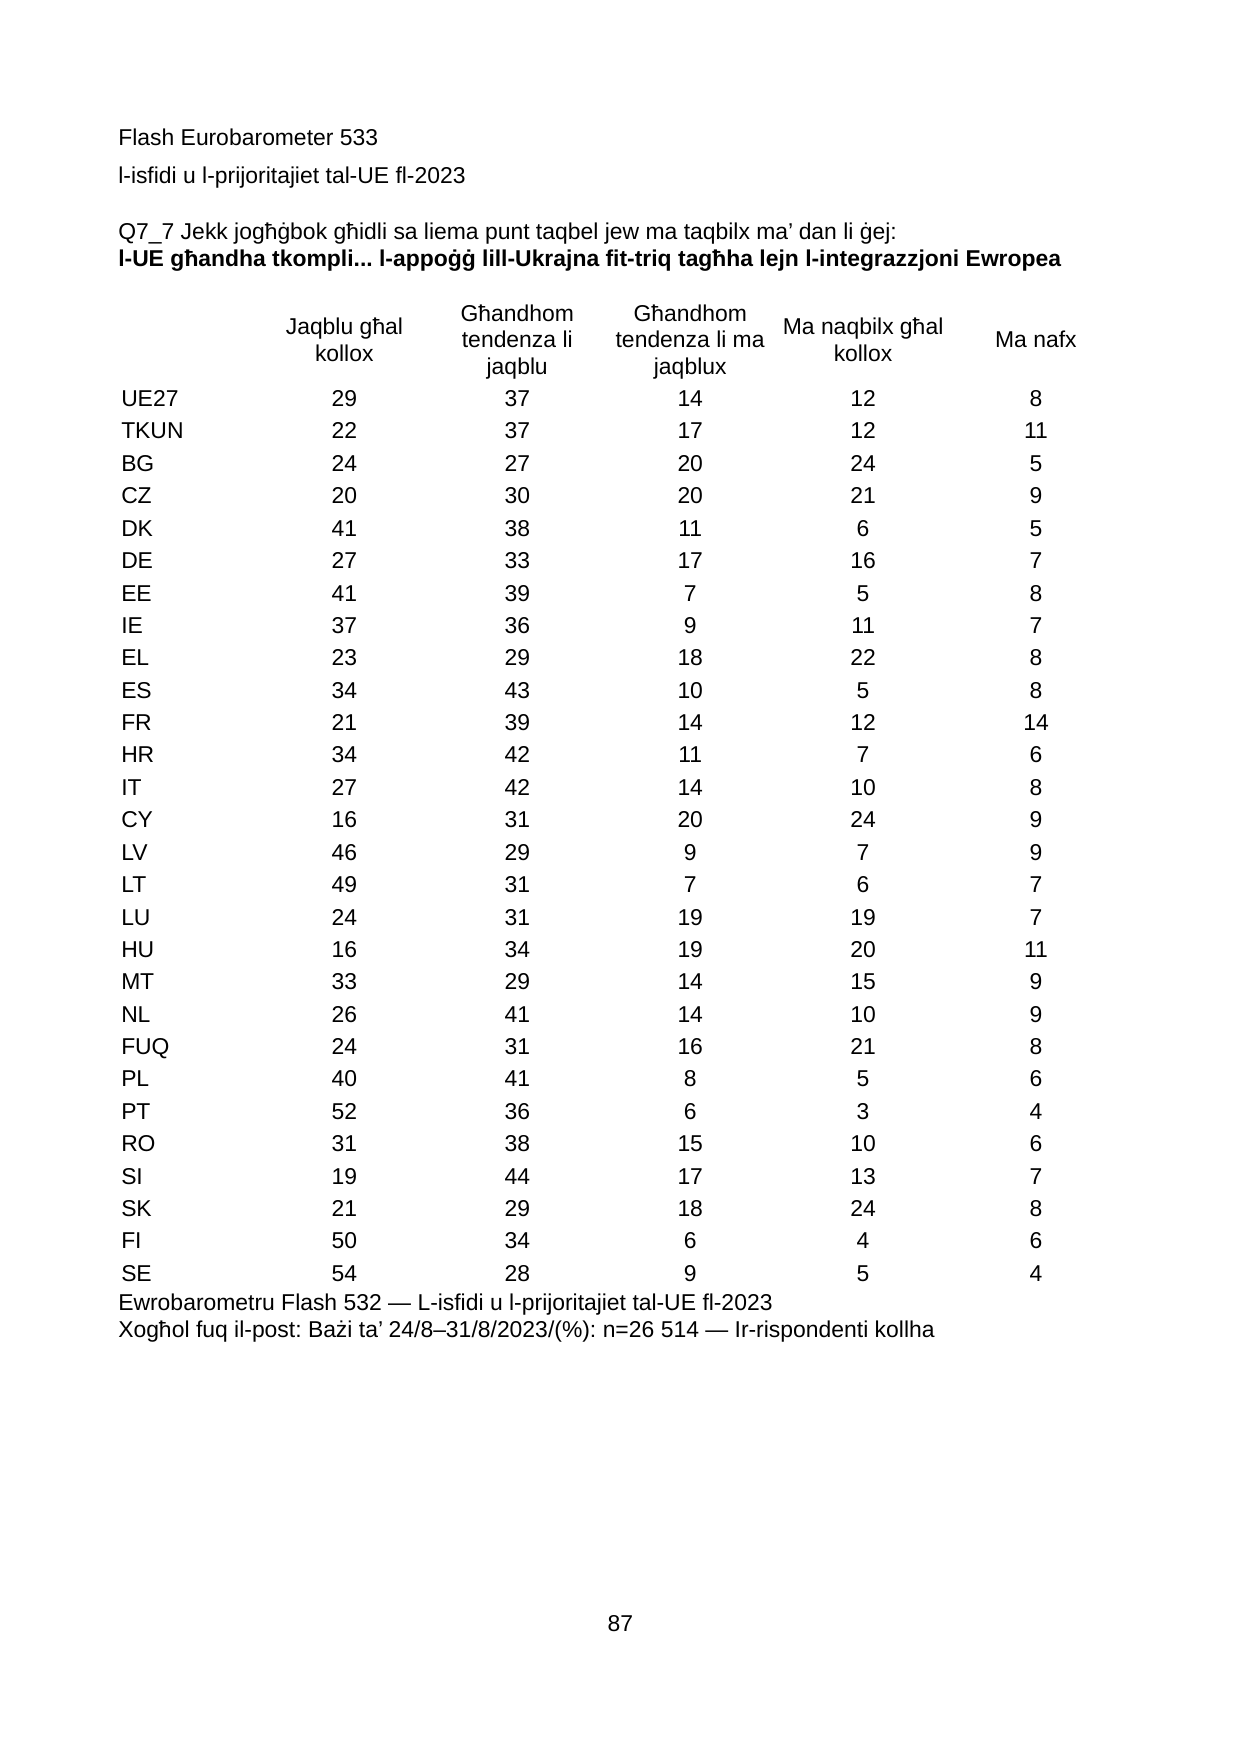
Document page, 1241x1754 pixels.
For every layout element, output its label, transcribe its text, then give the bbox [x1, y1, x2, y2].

table_cell 42 [431, 739, 603, 771]
table_cell 24 [258, 1030, 431, 1062]
table_cell 14 [604, 771, 776, 803]
table_cell 7 [604, 576, 776, 609]
table_cell 10 [776, 998, 949, 1030]
table_cell 9 [949, 965, 1122, 998]
table_cell 34 [258, 739, 431, 771]
table_cell 46 [258, 836, 431, 868]
table_cell 30 [431, 479, 603, 512]
table_cell 36 [431, 1095, 603, 1127]
table_cell HU [118, 933, 258, 965]
table_cell 6 [949, 739, 1122, 771]
table_cell 7 [949, 900, 1122, 933]
table_cell 20 [604, 447, 776, 479]
table_cell 33 [431, 544, 603, 576]
table_cell SK [118, 1192, 258, 1224]
table_cell 43 [431, 674, 603, 706]
table_cell 8 [604, 1063, 776, 1095]
table_cell 7 [949, 1160, 1122, 1192]
table_cell 41 [431, 1063, 603, 1095]
table_cell 24 [258, 900, 431, 933]
table_cell 52 [258, 1095, 431, 1127]
table_cell FI [118, 1224, 258, 1257]
table_cell LU [118, 900, 258, 933]
table_cell 17 [604, 415, 776, 447]
text l-UE għandha tkompli... l-appoġġ lill-Ukrajna fit-triq tagħha lejn l-integrazzjoni Ewropea [118, 244, 1122, 271]
table_cell 24 [258, 447, 431, 479]
table_cell SI [118, 1160, 258, 1192]
table_cell 21 [776, 1030, 949, 1062]
table_cell 4 [776, 1224, 949, 1257]
table_cell 34 [431, 1224, 603, 1257]
table_cell 13 [776, 1160, 949, 1192]
table_cell 9 [949, 998, 1122, 1030]
table_cell 8 [949, 382, 1122, 414]
table_cell CY [118, 803, 258, 836]
table_cell 6 [604, 1095, 776, 1127]
table_cell 34 [431, 933, 603, 965]
table_cell 5 [776, 576, 949, 609]
table_cell 44 [431, 1160, 603, 1192]
table_cell 41 [258, 512, 431, 544]
table_cell 54 [258, 1257, 431, 1289]
table_cell 7 [949, 544, 1122, 576]
table_cell 21 [776, 479, 949, 512]
table_cell 20 [604, 479, 776, 512]
table_cell 5 [776, 674, 949, 706]
table_cell UE27 [118, 382, 258, 414]
table_cell 17 [604, 544, 776, 576]
table_cell 4 [949, 1257, 1122, 1289]
table_cell 19 [258, 1160, 431, 1192]
table_cell 9 [949, 803, 1122, 836]
table_cell 9 [604, 609, 776, 641]
table_cell 11 [776, 609, 949, 641]
table_cell 42 [431, 771, 603, 803]
table_cell 7 [776, 836, 949, 868]
table_cell 50 [258, 1224, 431, 1257]
table_cell 6 [949, 1224, 1122, 1257]
table_cell 16 [258, 933, 431, 965]
table_cell LV [118, 836, 258, 868]
table_cell RO [118, 1127, 258, 1159]
table_cell 12 [776, 382, 949, 414]
table_cell 31 [258, 1127, 431, 1159]
table_cell 31 [431, 900, 603, 933]
table_cell TKUN [118, 415, 258, 447]
table_cell 15 [776, 965, 949, 998]
table_cell 39 [431, 706, 603, 738]
table_cell 37 [431, 382, 603, 414]
table_cell 24 [776, 803, 949, 836]
table_cell 9 [949, 836, 1122, 868]
table_cell 21 [258, 1192, 431, 1224]
table_cell 23 [258, 641, 431, 674]
table_cell 20 [776, 933, 949, 965]
table_cell 18 [604, 641, 776, 674]
table_cell 27 [258, 544, 431, 576]
table_cell 20 [604, 803, 776, 836]
table_cell 18 [604, 1192, 776, 1224]
table_cell 31 [431, 1030, 603, 1062]
table_cell 11 [604, 512, 776, 544]
table_cell NL [118, 998, 258, 1030]
table_cell 9 [604, 1257, 776, 1289]
table_cell 12 [776, 415, 949, 447]
table_cell 10 [776, 1127, 949, 1159]
table_cell 6 [949, 1127, 1122, 1159]
table_cell 7 [949, 609, 1122, 641]
table_cell 33 [258, 965, 431, 998]
table_header Jaqblu għal kollox [258, 297, 431, 382]
table_cell 41 [431, 998, 603, 1030]
table_cell 40 [258, 1063, 431, 1095]
table_cell 31 [431, 803, 603, 836]
text Q7_7 Jekk jogħġbok għidli sa liema punt taqbel jew ma taqbilx ma’ dan li ġej: [118, 218, 1122, 244]
table_header Ma nafx [949, 297, 1122, 382]
table_cell CZ [118, 479, 258, 512]
table_cell BG [118, 447, 258, 479]
table_cell 9 [604, 836, 776, 868]
table_cell DE [118, 544, 258, 576]
table_header Għandhom tendenza li ma jaqblux [604, 297, 776, 382]
table_cell PL [118, 1063, 258, 1095]
text Xogħol fuq il-post: Bażi ta’ 24/8–31/8/2023/(%): n=26 514 — Ir-rispondenti kollha [118, 1316, 1122, 1342]
table_cell 31 [431, 868, 603, 900]
table_cell 22 [258, 415, 431, 447]
table_cell 11 [604, 739, 776, 771]
table_cell 14 [604, 998, 776, 1030]
table_cell FUQ [118, 1030, 258, 1062]
table_header [118, 297, 258, 382]
table_cell ES [118, 674, 258, 706]
table_cell SE [118, 1257, 258, 1289]
table_cell 24 [776, 447, 949, 479]
table_cell 39 [431, 576, 603, 609]
table_cell IT [118, 771, 258, 803]
table_cell 8 [949, 641, 1122, 674]
table_cell EL [118, 641, 258, 674]
table_cell 20 [258, 479, 431, 512]
table_cell 19 [776, 900, 949, 933]
table_cell 6 [949, 1063, 1122, 1095]
table_cell 8 [949, 576, 1122, 609]
table_cell 37 [431, 415, 603, 447]
table_cell 4 [949, 1095, 1122, 1127]
table_cell 26 [258, 998, 431, 1030]
table_cell 12 [776, 706, 949, 738]
text Ewrobarometru Flash 532 — L-isfidi u l-prijoritajiet tal-UE fl-2023 [118, 1289, 1122, 1316]
table_cell 3 [776, 1095, 949, 1127]
table_cell 7 [604, 868, 776, 900]
table_cell IE [118, 609, 258, 641]
table_cell 27 [258, 771, 431, 803]
table_cell 14 [604, 965, 776, 998]
table_cell 21 [258, 706, 431, 738]
table_cell PT [118, 1095, 258, 1127]
table_cell 29 [431, 1192, 603, 1224]
table_cell MT [118, 965, 258, 998]
table_cell 5 [949, 447, 1122, 479]
table_cell 29 [431, 641, 603, 674]
table_cell 17 [604, 1160, 776, 1192]
table_cell HR [118, 739, 258, 771]
table_cell FR [118, 706, 258, 738]
table_cell 10 [604, 674, 776, 706]
table_cell 27 [431, 447, 603, 479]
table_cell 14 [949, 706, 1122, 738]
table_cell 8 [949, 674, 1122, 706]
table_cell 38 [431, 512, 603, 544]
table_cell 6 [604, 1224, 776, 1257]
table_cell 16 [776, 544, 949, 576]
table_cell 14 [604, 382, 776, 414]
table_cell 29 [431, 836, 603, 868]
table_cell 15 [604, 1127, 776, 1159]
table_cell 37 [258, 609, 431, 641]
table_header Għandhom tendenza li jaqblu [431, 297, 603, 382]
table_cell 11 [949, 933, 1122, 965]
table_cell DK [118, 512, 258, 544]
table_cell 28 [431, 1257, 603, 1289]
table_header Ma naqbilx għal kollox [776, 297, 949, 382]
table_cell 6 [776, 512, 949, 544]
table_cell LT [118, 868, 258, 900]
table_cell EE [118, 576, 258, 609]
table_cell 7 [776, 739, 949, 771]
table_cell 7 [949, 868, 1122, 900]
table_cell 49 [258, 868, 431, 900]
table_cell 11 [949, 415, 1122, 447]
table_cell 5 [776, 1257, 949, 1289]
table_cell 36 [431, 609, 603, 641]
table_cell 14 [604, 706, 776, 738]
table_cell 8 [949, 1030, 1122, 1062]
table_cell 6 [776, 868, 949, 900]
table_cell 19 [604, 933, 776, 965]
table_cell 9 [949, 479, 1122, 512]
table_cell 22 [776, 641, 949, 674]
table_cell 10 [776, 771, 949, 803]
table_cell 24 [776, 1192, 949, 1224]
table_cell 16 [604, 1030, 776, 1062]
table_cell 16 [258, 803, 431, 836]
table_cell 19 [604, 900, 776, 933]
table_cell 34 [258, 674, 431, 706]
table_cell 41 [258, 576, 431, 609]
table_cell 29 [258, 382, 431, 414]
table_cell 38 [431, 1127, 603, 1159]
table_cell 5 [949, 512, 1122, 544]
table_cell 29 [431, 965, 603, 998]
table_cell 8 [949, 1192, 1122, 1224]
table_cell 5 [776, 1063, 949, 1095]
table_cell 8 [949, 771, 1122, 803]
